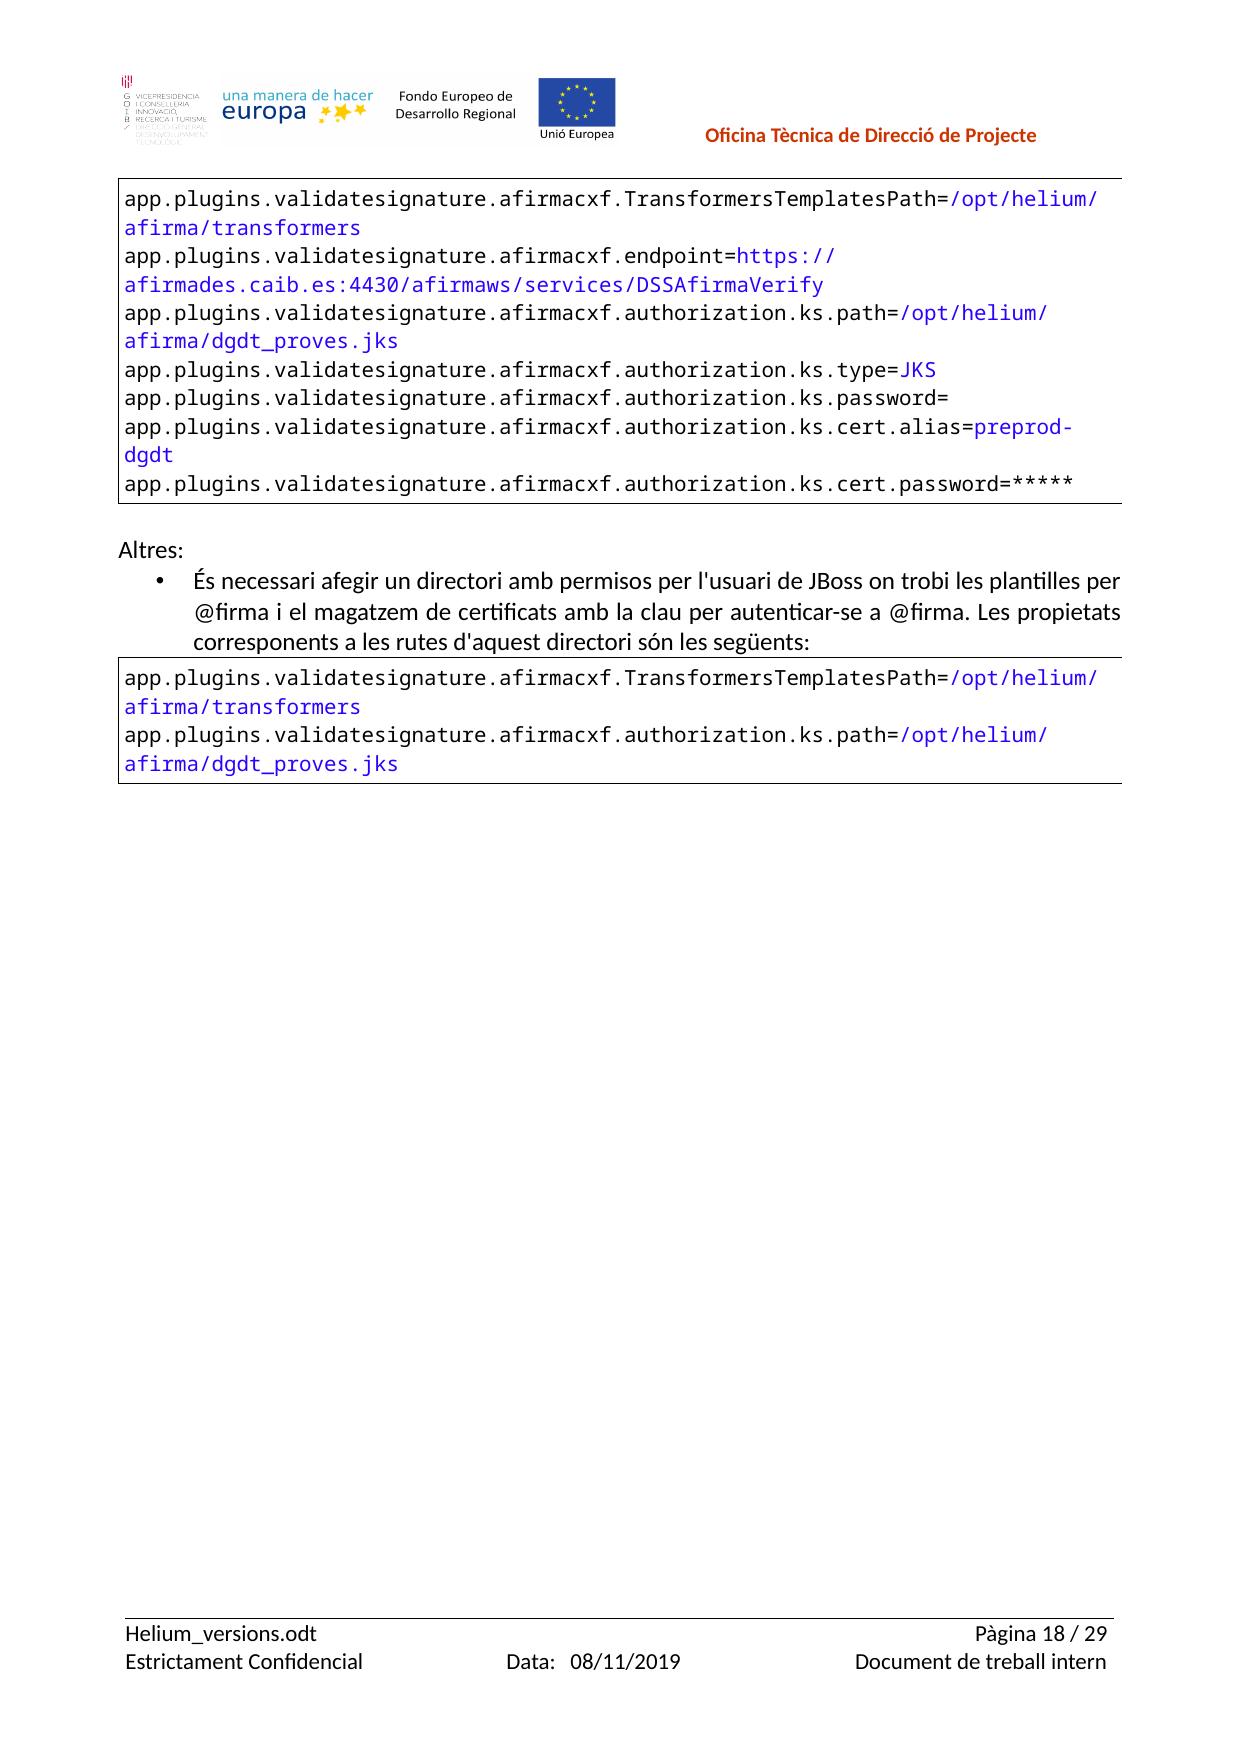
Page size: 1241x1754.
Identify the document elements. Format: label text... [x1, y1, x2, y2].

table_header app.plugins.validatesignature.afirmacxf.TransformersTemplatesPath=/opt/helium/afirma/transformers app.plugins.validatesignature.afirmacxf.endpoint=https://afirmades.caib.es:4430/afirmaws/services/DSSAfirmaVerify app.plugins.validatesignature.afirmacxf.authorization.ks.path=/opt/helium/afirma/dgdt_proves.jks app.plugins.validatesignature.afirmacxf.authorization.ks.type=JKS app.plugins.validatesignature.afirmacxf.authorization.ks.password= app.plugins.validatesignature.afirmacxf.authorization.ks.cert.alias=preprod-dgdt app.plugins.validatesignature.afirmacxf.authorization.ks.cert.password=***** [119, 179, 1122, 503]
list És necessari afegir un directori amb permisos per l'usuari de JBoss on trobi les plantilles per @firma i el magatzem de certificats amb la clau per autenticar-se a @firma. Les propietats corresponents a les rutes d'aquest directori són les següents: [156, 565, 1122, 657]
picture [219, 73, 621, 147]
picture [118, 73, 213, 147]
text Altres: [118, 534, 1122, 565]
table_header app.plugins.validatesignature.afirmacxf.TransformersTemplatesPath=/opt/helium/afirma/transformers app.plugins.validatesignature.afirmacxf.authorization.ks.path=/opt/helium/afirma/dgdt_proves.jks [119, 658, 1122, 783]
